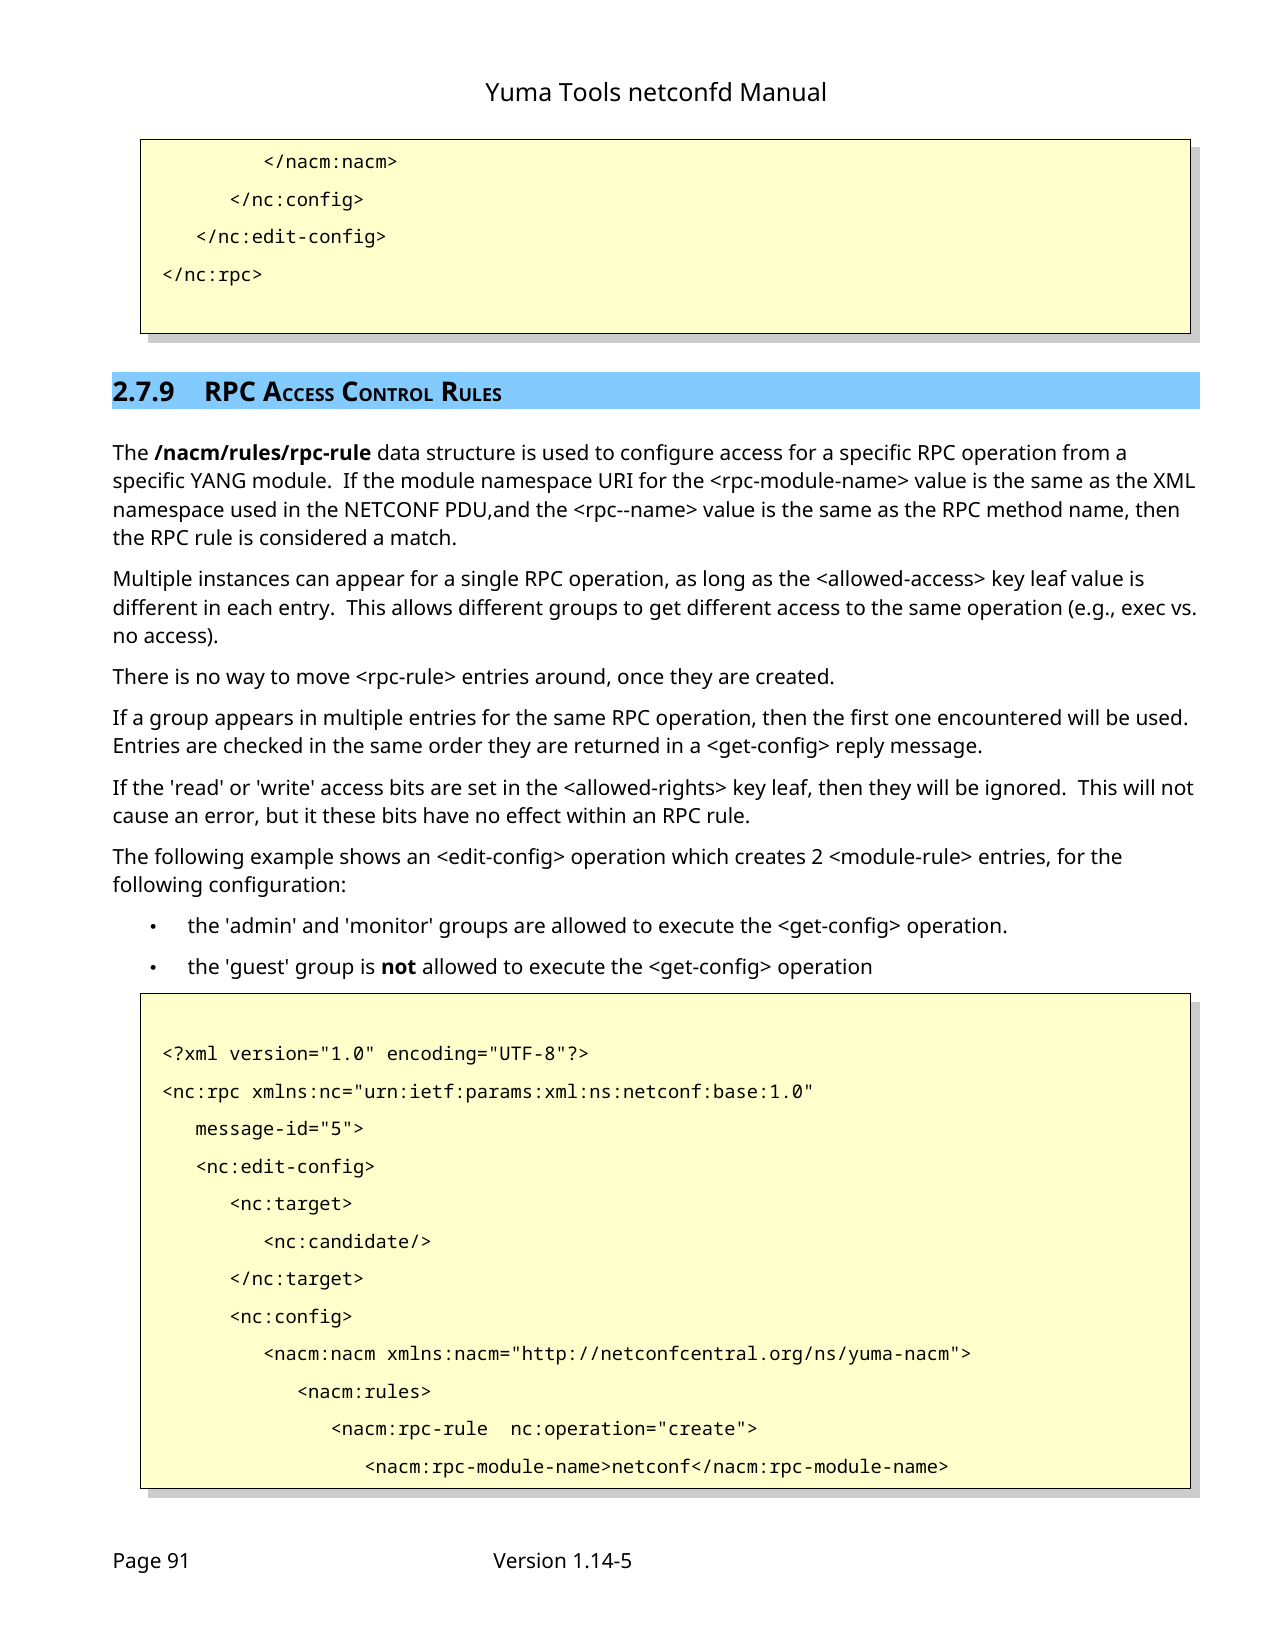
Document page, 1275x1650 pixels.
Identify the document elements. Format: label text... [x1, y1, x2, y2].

text Multiple instances can appear for a single RPC operation, as long as the <allowed-access> key leaf value is different in each entry. This allows different groups to get different access to the same operation (e.g., exec vs. no access). [112, 564, 1200, 650]
list the 'guest' group is not allowed to execute the <get-config> operation [150, 952, 1200, 981]
text If a group appears in multiple entries for the same RPC operation, then the first one encountered will be used. Entries are checked in the same order they are returned in a <get-config> reply message. [112, 703, 1200, 760]
text If the 'read' or 'write' access bits are set in the <allowed-rights> key leaf, then they will be ignored. This will not cause an error, but it these bits have no effect within an RPC rule. [112, 773, 1200, 829]
text <nacm:rules> [141, 1368, 1190, 1404]
text <nc:edit-config> [141, 1143, 1190, 1179]
text </nc:target> [141, 1256, 1190, 1291]
text <nc:config> [141, 1293, 1190, 1329]
text message-id="5"> [141, 1106, 1190, 1141]
text The /nacm/rules/rpc-rule data structure is used to configure access for a specific RPC operation from a specific YANG module. If the module namespace URI for the <rpc-module-name> value is the same as the XML namespace used in the NETCONF PDU,and the <rpc--name> value is the same as the RPC method name, then the RPC rule is considered a match. [112, 438, 1200, 552]
text </nacm:nacm> [141, 140, 1190, 174]
list the 'admin' and 'monitor' groups are allowed to execute the <get-config> operation. [150, 911, 1200, 940]
text <nacm:rpc-module-name>netconf</nacm:rpc-module-name> [141, 1443, 1190, 1488]
text <nacm:nacm xmlns:nacm="http://netconfcentral.org/ns/yuma-nacm"> [141, 1331, 1190, 1366]
text </nc:edit-config> [141, 213, 1190, 249]
text The following example shows an <edit-config> operation which creates 2 <module-rule> entries, for the following configuration: [112, 842, 1200, 899]
text <?xml version="1.0" encoding="UTF-8"?> [141, 1031, 1190, 1066]
text </nc:rpc> [141, 251, 1190, 287]
text <nc:rpc xmlns:nc="urn:ietf:params:xml:ns:netconf:base:1.0" [141, 1068, 1190, 1104]
text <nc:candidate/> [141, 1218, 1190, 1254]
subtitle RPC Access Control Rules [112, 372, 1200, 409]
text <nacm:rpc-rule nc:operation="create"> [141, 1406, 1190, 1441]
text <nc:target> [141, 1181, 1190, 1216]
text </nc:config> [141, 176, 1190, 212]
text There is no way to move <rpc-rule> entries around, once they are created. [112, 662, 1200, 691]
